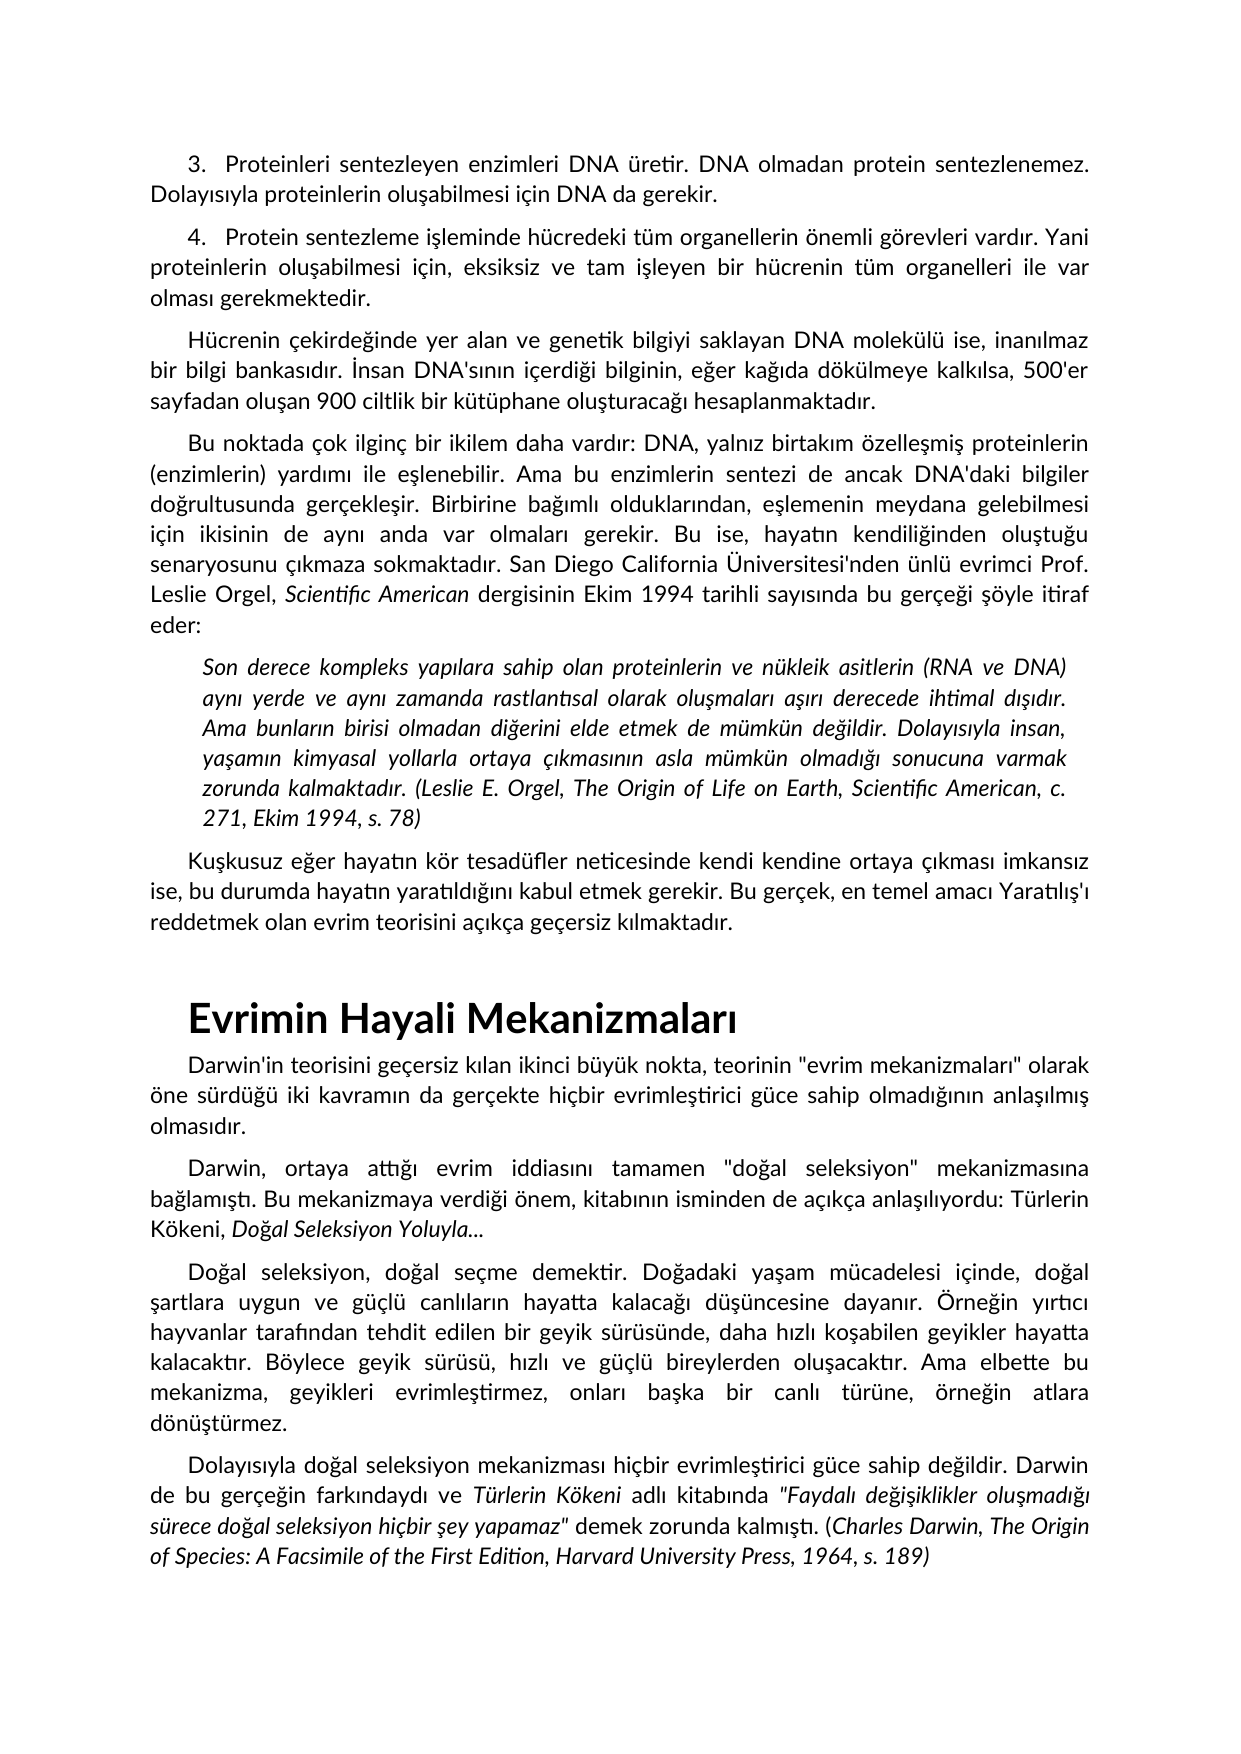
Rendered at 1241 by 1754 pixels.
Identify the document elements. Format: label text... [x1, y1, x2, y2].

text Hücrenin çekirdeğinde yer alan ve genetik bilgiyi saklayan DNA molekülü ise, inanılmaz bir bilgi bankasıdır. İnsan DNA'sının içerdiği bilginin, eğer kağıda dökülmeye kalkılsa, 500'er sayfadan oluşan 900 ciltlik bir kütüphane oluşturacağı hesaplanmaktadır. [150, 326, 1090, 414]
text 3. Proteinleri sentezleyen enzimleri DNA üretir. DNA olmadan protein sentezlenemez. Dolayısıyla proteinlerin oluşabilmesi için DNA da gerekir. [150, 150, 1090, 208]
text Dolayısıyla doğal seleksiyon mekanizması hiçbir evrimleştirici güce sahip değildir. Darwin de bu gerçeğin farkındaydı ve Türlerin Kökeni adlı kitabında "Faydalı değişiklikler oluşmadığı sürece doğal seleksiyon hiçbir şey yapamaz" demek zorunda kalmıştı. (Charles Darwin, The Origin of Species: A Facsimile of the First Edition, Harvard University Press, 1964, s. 189) [150, 1451, 1090, 1569]
text Darwin, ortaya attığı evrim iddiasını tamamen "doğal seleksiyon" mekanizmasına bağlamıştı. Bu mekanizmaya verdiği önem, kitabının isminden de açıkça anlaşılıyordu: Türlerin Kökeni, Doğal Seleksiyon Yoluyla... [150, 1154, 1090, 1242]
text Doğal seleksiyon, doğal seçme demektir. Doğadaki yaşam mücadelesi içinde, doğal şartlara uygun ve güçlü canlıların hayatta kalacağı düşüncesine dayanır. Örneğin yırtıcı hayvanlar tarafından tehdit edilen bir geyik sürüsünde, daha hızlı koşabilen geyikler hayatta kalacaktır. Böylece geyik sürüsü, hızlı ve güçlü bireylerden oluşacaktır. Ama elbette bu mekanizma, geyikleri evrimleştirmez, onları başka bir canlı türüne, örneğin atlara dönüştürmez. [150, 1257, 1090, 1436]
text Bu noktada çok ilginç bir ikilem daha vardır: DNA, yalnız birtakım özelleşmiş proteinlerin (enzimlerin) yardımı ile eşlenebilir. Ama bu enzimlerin sentezi de ancak DNA'daki bilgiler doğrultusunda gerçekleşir. Birbirine bağımlı olduklarından, eşlemenin meydana gelebilmesi için ikisinin de aynı anda var olmaları gerekir. Bu ise, hayatın kendiliğinden oluştuğu senaryosunu çıkmaza sokmaktadır. San Diego California Üniversitesi'nden ünlü evrimci Prof. Leslie Orgel, Scientific American dergisinin Ekim 1994 tarihli sayısında bu gerçeği şöyle itiraf eder: [150, 429, 1090, 638]
text 4. Protein sentezleme işleminde hücredeki tüm organellerin önemli görevleri vardır. Yani proteinlerin oluşabilmesi için, eksiksiz ve tam işleyen bir hücrenin tüm organelleri ile var olması gerekmektedir. [150, 223, 1090, 311]
text Kuşkusuz eğer hayatın kör tesadüfler neticesinde kendi kendine ortaya çıkması imkansız ise, bu durumda hayatın yaratıldığını kabul etmek gerekir. Bu gerçek, en temel amacı Yaratılış'ı reddetmek olan evrim teorisini açıkça geçersiz kılmaktadır. [150, 847, 1090, 935]
text Darwin'in teorisini geçersiz kılan ikinci büyük nokta, teorinin "evrim mekanizmaları" olarak öne sürdüğü iki kavramın da gerçekte hiçbir evrimleştirici güce sahip olmadığının anlaşılmış olmasıdır. [150, 1051, 1090, 1139]
text Son derece kompleks yapılara sahip olan proteinlerin ve nükleik asitlerin (RNA ve DNA) aynı yerde ve aynı zamanda rastlantısal olarak oluşmaları aşırı derecede ihtimal dışıdır. Ama bunların birisi olmadan diğerini elde etmek de mümkün değildir. Dolayısıyla insan, yaşamın kimyasal yollarla ortaya çıkmasının asla mümkün olmadığı sonucuna varmak zorunda kalmaktadır. (Leslie E. Orgel, The Origin of Life on Earth, Scientific American, c. 271, Ekim 1994, s. 78) [202, 653, 1068, 832]
subtitle Evrimin Hayali Mekanizmaları [187, 993, 1090, 1043]
